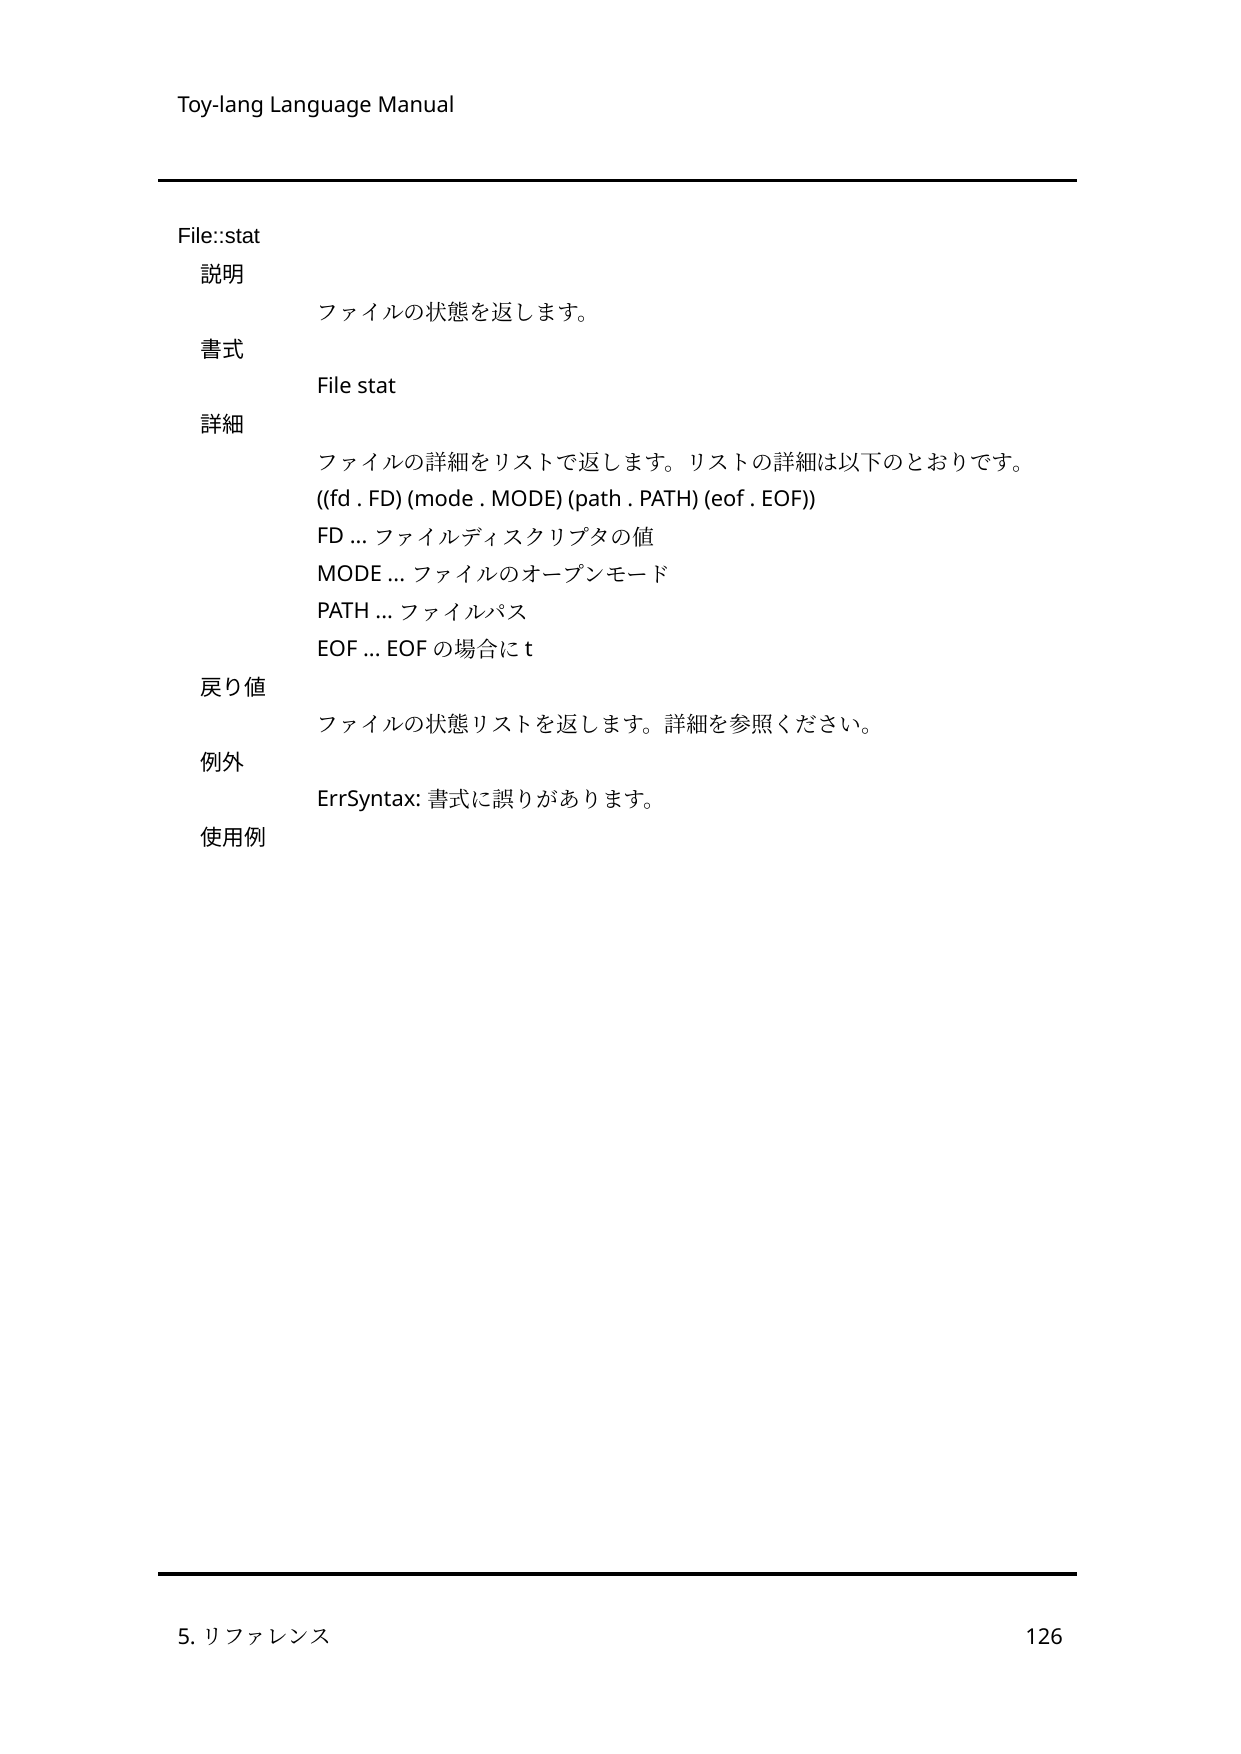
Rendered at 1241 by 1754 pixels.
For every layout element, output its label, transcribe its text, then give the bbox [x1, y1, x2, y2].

table_cell ファイルの詳細をリストで返します。リストの詳細は以下のとおりです。 ((fd . FD) (mode . MODE) (path . PATH) (eof . EOF)) FD ... ファイルディスクリプタの値 MODE ... ファイルのオープンモード PATH ... ファイルパス EOF ... EOF の場合にt [317, 404, 1063, 667]
table_cell 戻り値 [200, 667, 317, 742]
table_cell 例外 [200, 742, 317, 817]
subtitle File::stat [177, 217, 1063, 254]
table_cell 詳細 [200, 404, 317, 667]
table_cell ErrSyntax: 書式に誤りがあります。 [317, 742, 1063, 817]
table_header ファイルの状態を返します。 [317, 254, 1063, 329]
table_cell 書式 [200, 329, 317, 404]
table_header 説明 [200, 254, 317, 329]
table_cell [317, 817, 1063, 892]
table_cell File stat [317, 329, 1063, 404]
table_cell ファイルの状態リストを返します。詳細を参照ください。 [317, 667, 1063, 742]
table_cell 使用例 [200, 817, 317, 892]
